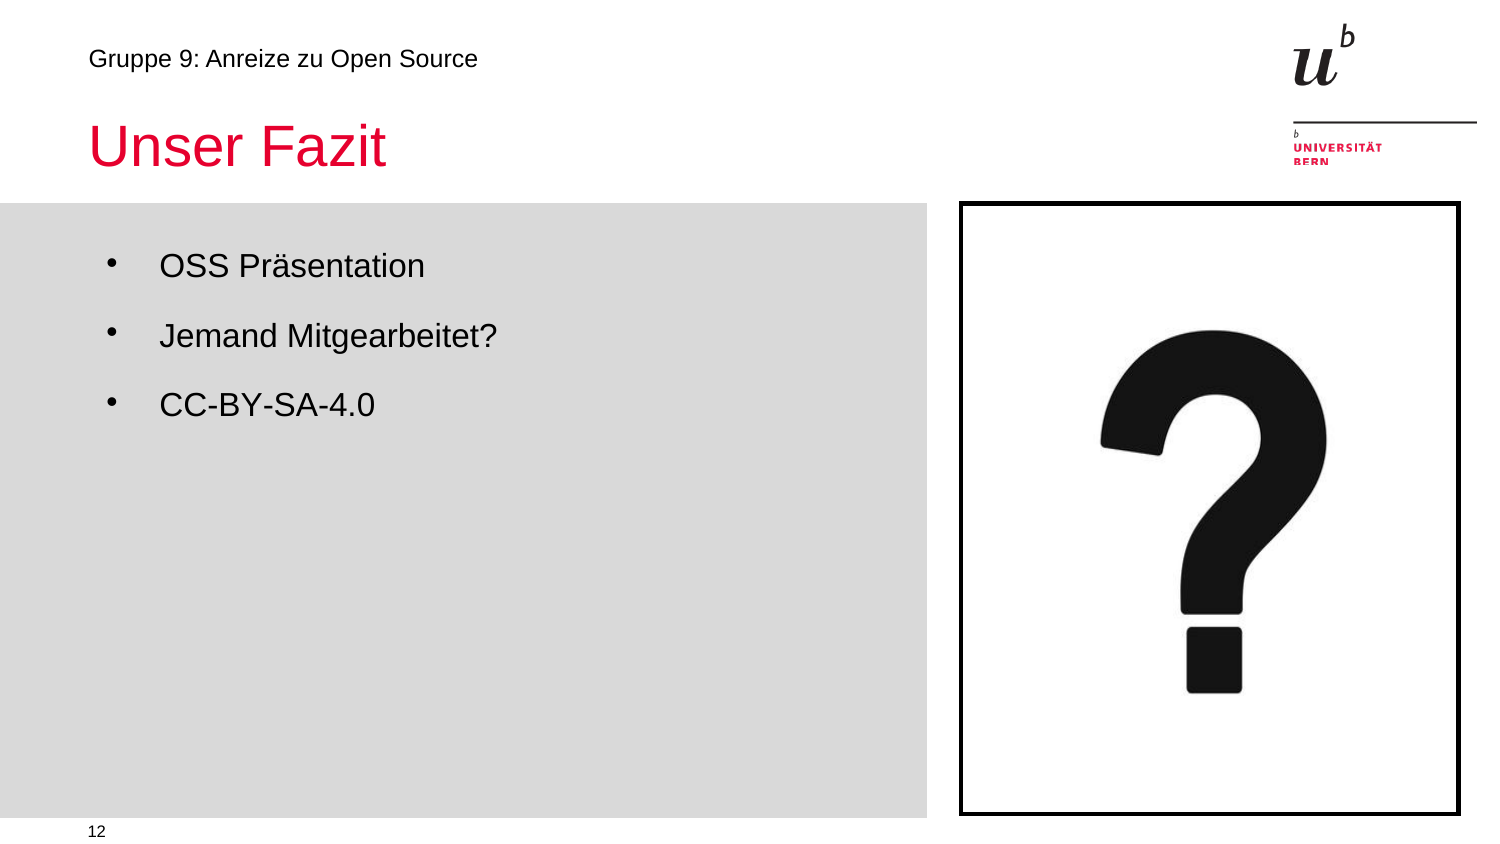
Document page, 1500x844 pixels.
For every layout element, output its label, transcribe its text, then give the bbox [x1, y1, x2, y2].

text_box Unser Fazit [88, 111, 1241, 179]
picture [1033, 295, 1388, 739]
text_box OSS Präsentation Jemand Mitgearbeitet? CC-BY-SA-4.0 [88, 244, 904, 781]
text_box FOTO/ GRAFIK/ SCREENSHOT [961, 203, 1459, 814]
